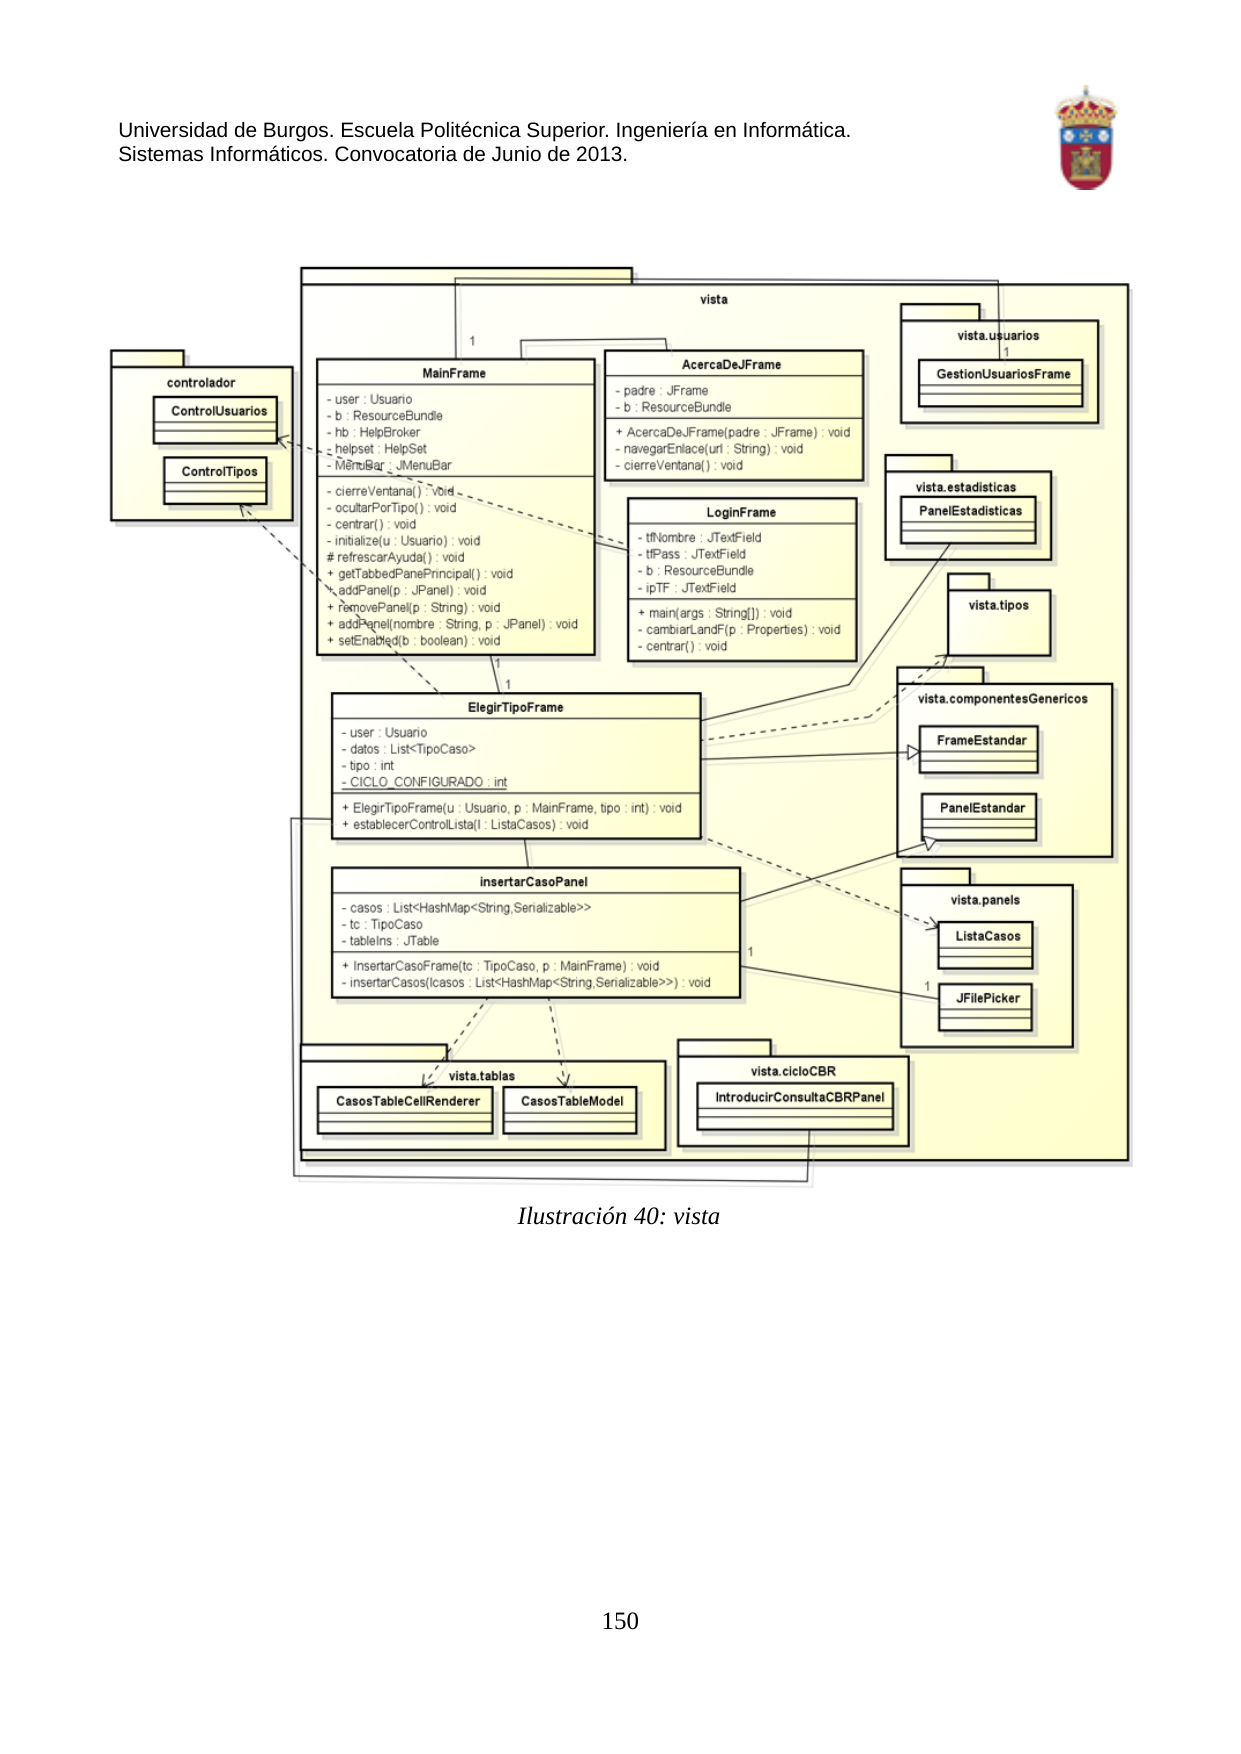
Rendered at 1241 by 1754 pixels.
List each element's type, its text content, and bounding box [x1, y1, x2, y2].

text Ilustración 40: vista [66, 240, 1174, 1229]
picture [1053, 85, 1120, 190]
picture [107, 260, 1133, 1201]
